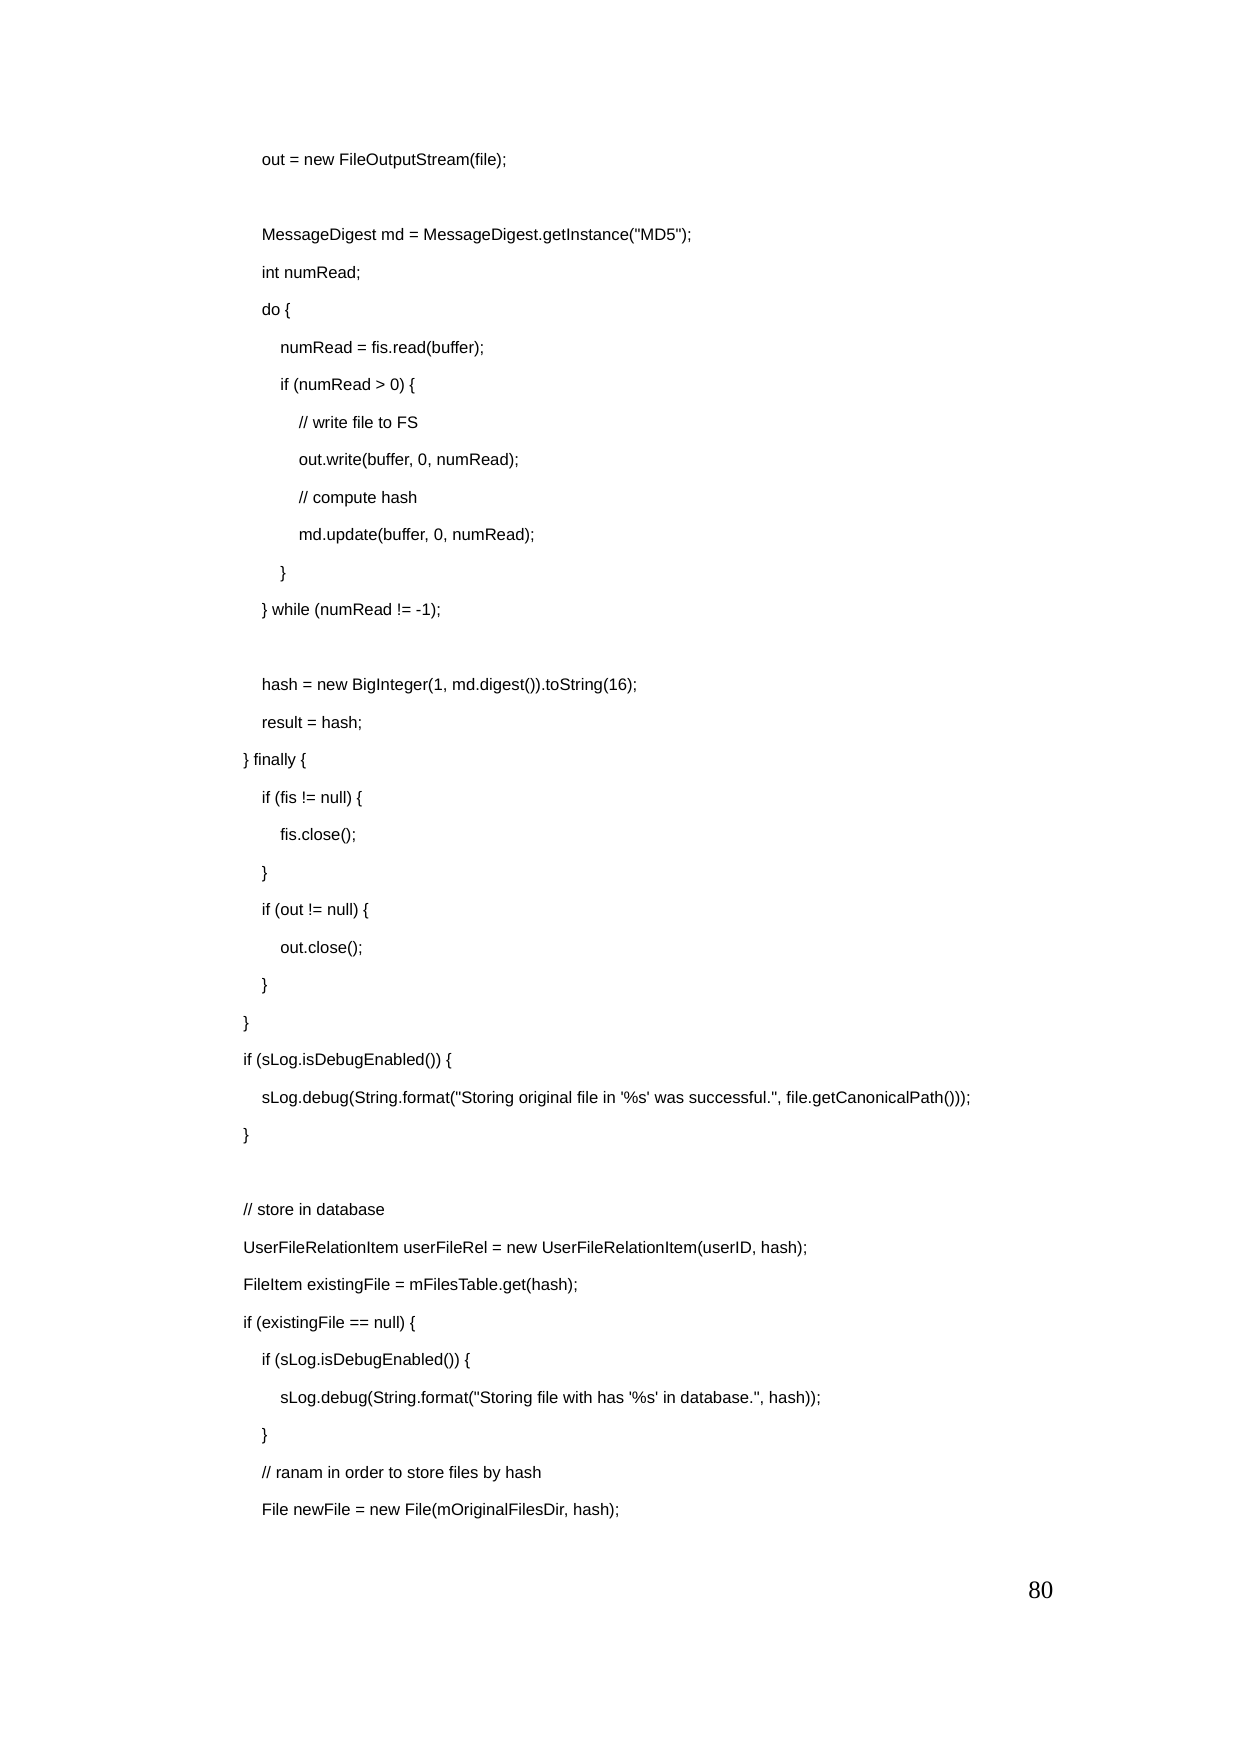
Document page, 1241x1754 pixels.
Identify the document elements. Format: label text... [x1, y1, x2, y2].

text do { [187, 300, 1053, 319]
text FileItem existingFile = mFilesTable.get(hash); [187, 1275, 1053, 1294]
text MessageDigest md = MessageDigest.getInstance("MD5"); [187, 225, 1053, 244]
text } [187, 1425, 1053, 1444]
text UserFileRelationItem userFileRel = new UserFileRelationItem(userID, hash); [187, 1237, 1053, 1257]
text if (out != null) { [187, 900, 1053, 919]
text result = hash; [187, 712, 1053, 732]
text fis.close(); [187, 825, 1053, 844]
text } [187, 862, 1053, 882]
text if (sLog.isDebugEnabled()) { [187, 1350, 1053, 1369]
text if (existingFile == null) { [187, 1312, 1053, 1332]
text out.close(); [187, 937, 1053, 957]
text } finally { [187, 750, 1053, 769]
text if (sLog.isDebugEnabled()) { [187, 1050, 1053, 1069]
text int numRead; [187, 262, 1053, 282]
text sLog.debug(String.format("Storing original file in '%s' was successful.", file.getCanonicalPath())); [187, 1087, 1053, 1107]
text // store in database [187, 1200, 1053, 1219]
text // write file to FS [187, 412, 1053, 432]
text if (numRead > 0) { [187, 375, 1053, 394]
text } [187, 1125, 1053, 1144]
text // compute hash [187, 487, 1053, 507]
text } while (numRead != -1); [187, 600, 1053, 619]
text if (fis != null) { [187, 787, 1053, 807]
text } [187, 562, 1053, 582]
text out.write(buffer, 0, numRead); [187, 450, 1053, 469]
text } [187, 975, 1053, 994]
text md.update(buffer, 0, numRead); [187, 525, 1053, 544]
text sLog.debug(String.format("Storing file with has '%s' in database.", hash)); [187, 1387, 1053, 1407]
text numRead = fis.read(buffer); [187, 337, 1053, 357]
text // ranam in order to store files by hash [187, 1462, 1053, 1482]
text } [187, 1012, 1053, 1032]
text File newFile = new File(mOriginalFilesDir, hash); [187, 1500, 1053, 1519]
text out = new FileOutputStream(file); [187, 150, 1053, 169]
text hash = new BigInteger(1, md.digest()).toString(16); [187, 675, 1053, 694]
